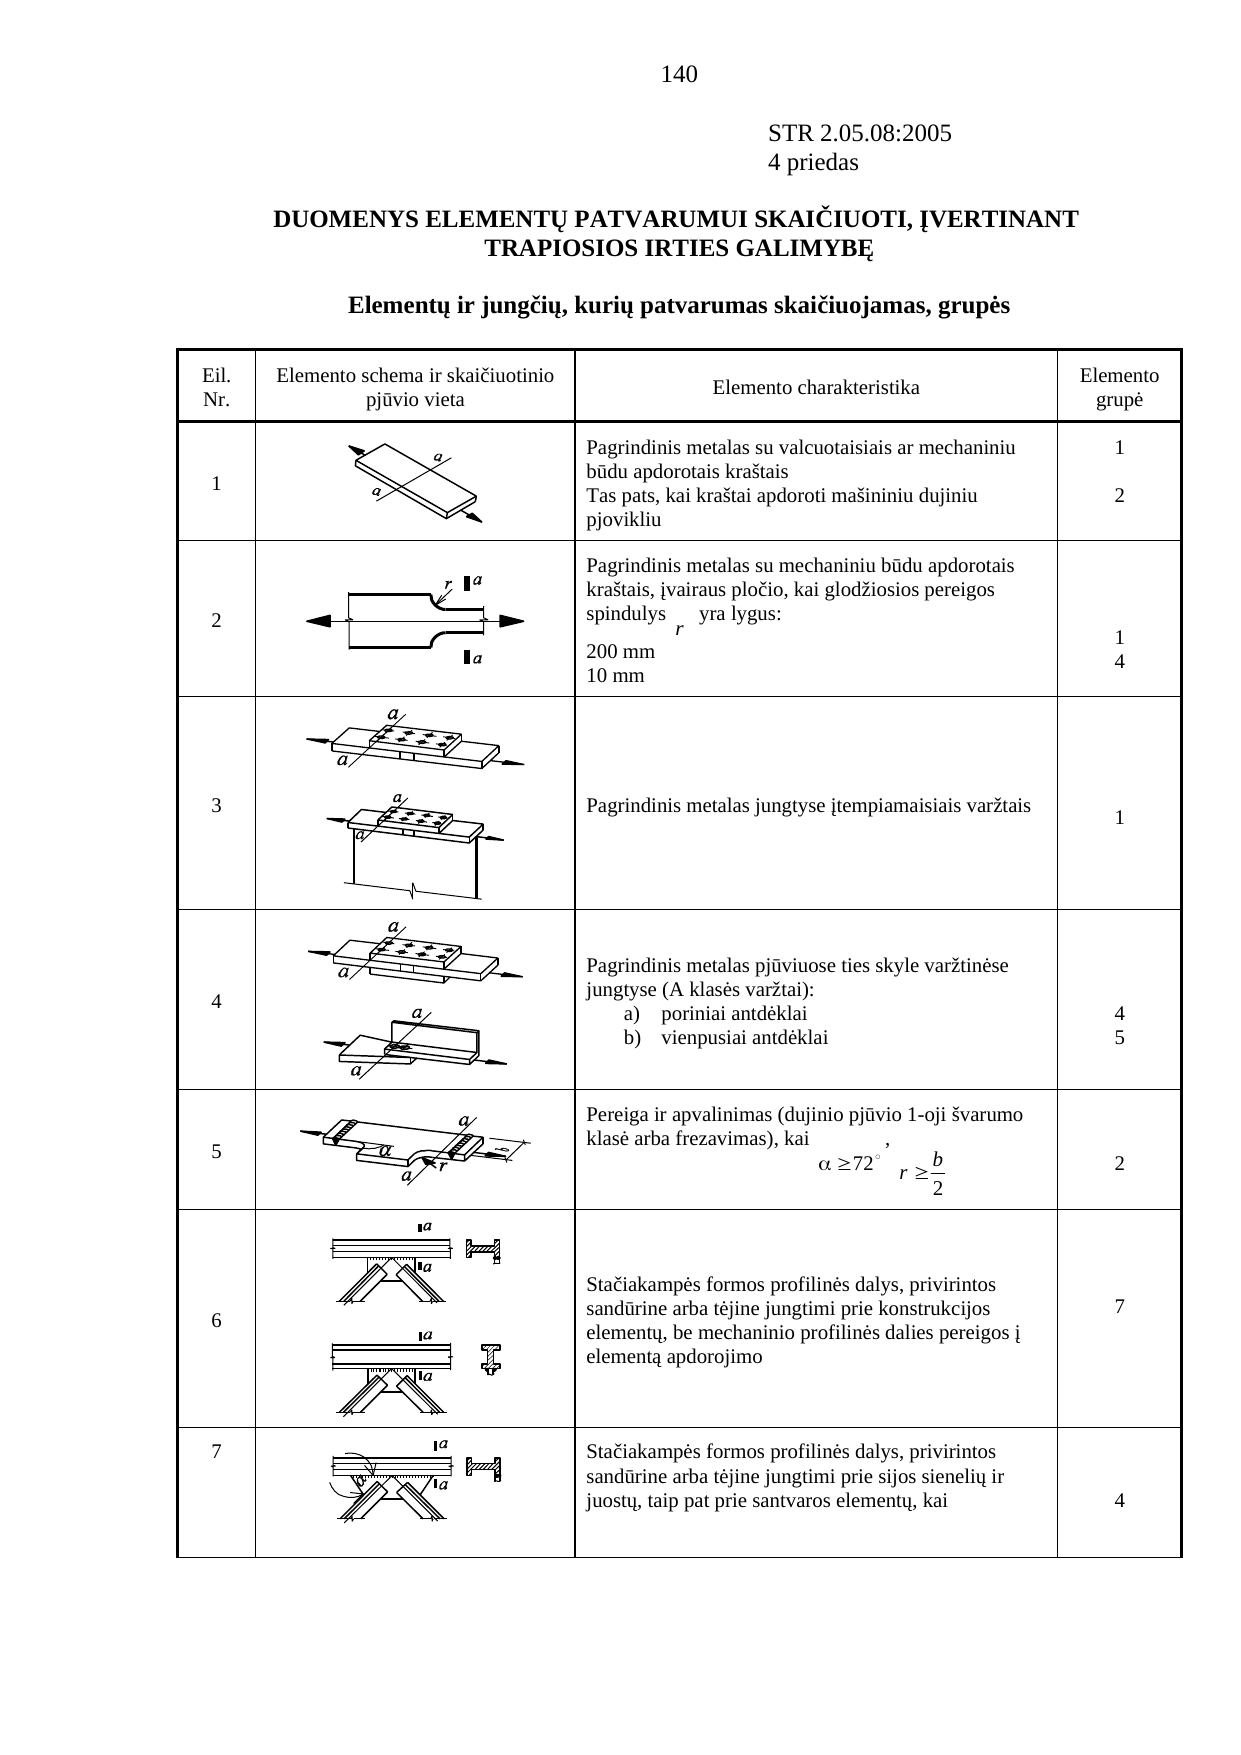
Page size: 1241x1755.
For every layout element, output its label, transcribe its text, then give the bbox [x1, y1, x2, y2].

table_header Elemento charakteristika [576, 351, 1057, 420]
table_cell Stačiakampės formos profilinės dalys, privirintos sandūrine arba tėjine jungtimi prie sijos sienelių ir juostų, taip pat prie santvaros elementų, kai [576, 1428, 1057, 1557]
table_cell 7 [179, 1428, 255, 1557]
text STR 2.05.08:2005 [768, 118, 1181, 147]
table_cell 5 [179, 1090, 255, 1209]
table_cell Stačiakampės formos profilinės dalys, privirintos sandūrine arba tėjine jungtimi prie konstrukcijos elementų, be mechaninio profilinės dalies pereigos į elementą apdorojimo [576, 1210, 1057, 1427]
table_cell [256, 541, 574, 696]
table_cell 2 [179, 541, 255, 696]
table_cell 4 [1058, 1428, 1180, 1557]
text TRAPIOSIOS IRTIES GALIMYBĘ [177, 233, 1181, 262]
table_cell [256, 1090, 574, 1209]
text DUOMENYS ELEMENTŲ PATVARUMUI SKAIČIUOTI, ĮVERTINANT [177, 204, 1181, 233]
table_cell 3 [179, 697, 255, 909]
table_cell [256, 697, 574, 909]
text 4 priedas [768, 147, 1181, 176]
table_cell [256, 1210, 574, 1427]
table_cell Pereiga ir apvalinimas (dujinio pjūvio 1-oji švarumo klasė arba frezavimas), kai , [576, 1090, 1057, 1209]
table_cell 1 4 [1058, 541, 1180, 696]
table_cell 1 2 [1058, 423, 1180, 540]
text Elementų ir jungčių, kurių patvarumas skaičiuojamas, grupės [177, 291, 1181, 319]
table_cell 6 [179, 1210, 255, 1427]
table_cell 2 [1058, 1090, 1180, 1209]
table_cell Pagrindinis metalas su valcuotaisiais ar mechaniniu būdu apdorotais kraštais Tas pats, kai kraštai apdoroti mašininiu dujiniu pjovikliu [576, 423, 1057, 540]
table_cell 4 5 [1058, 910, 1180, 1089]
table_cell [256, 910, 574, 1089]
table_cell 1 [179, 423, 255, 540]
table_cell Pagrindinis metalas jungtyse įtempiamaisiais varžtais [576, 697, 1057, 909]
table_cell Pagrindinis metalas su mechaniniu būdu apdorotais kraštais, įvairaus pločio, kai glodžiosios pereigos spindulys yra lygus: 200 mm 10 mm [576, 541, 1057, 696]
table_cell 7 [1058, 1210, 1180, 1427]
table_cell Pagrindinis metalas pjūviuose ties skyle varžtinėse jungtyse (A klasės varžtai): a) poriniai antdėklai b) vienpusiai antdėklai [576, 910, 1057, 1089]
table_cell [256, 423, 574, 540]
table_header Elemento grupė [1058, 351, 1180, 420]
table_cell 1 [1058, 697, 1180, 909]
table_cell [256, 1428, 574, 1557]
table_cell 4 [179, 910, 255, 1089]
table_header Elemento schema ir skaičiuotinio pjūvio vieta [256, 351, 574, 420]
table_header Eil. Nr. [179, 351, 255, 420]
